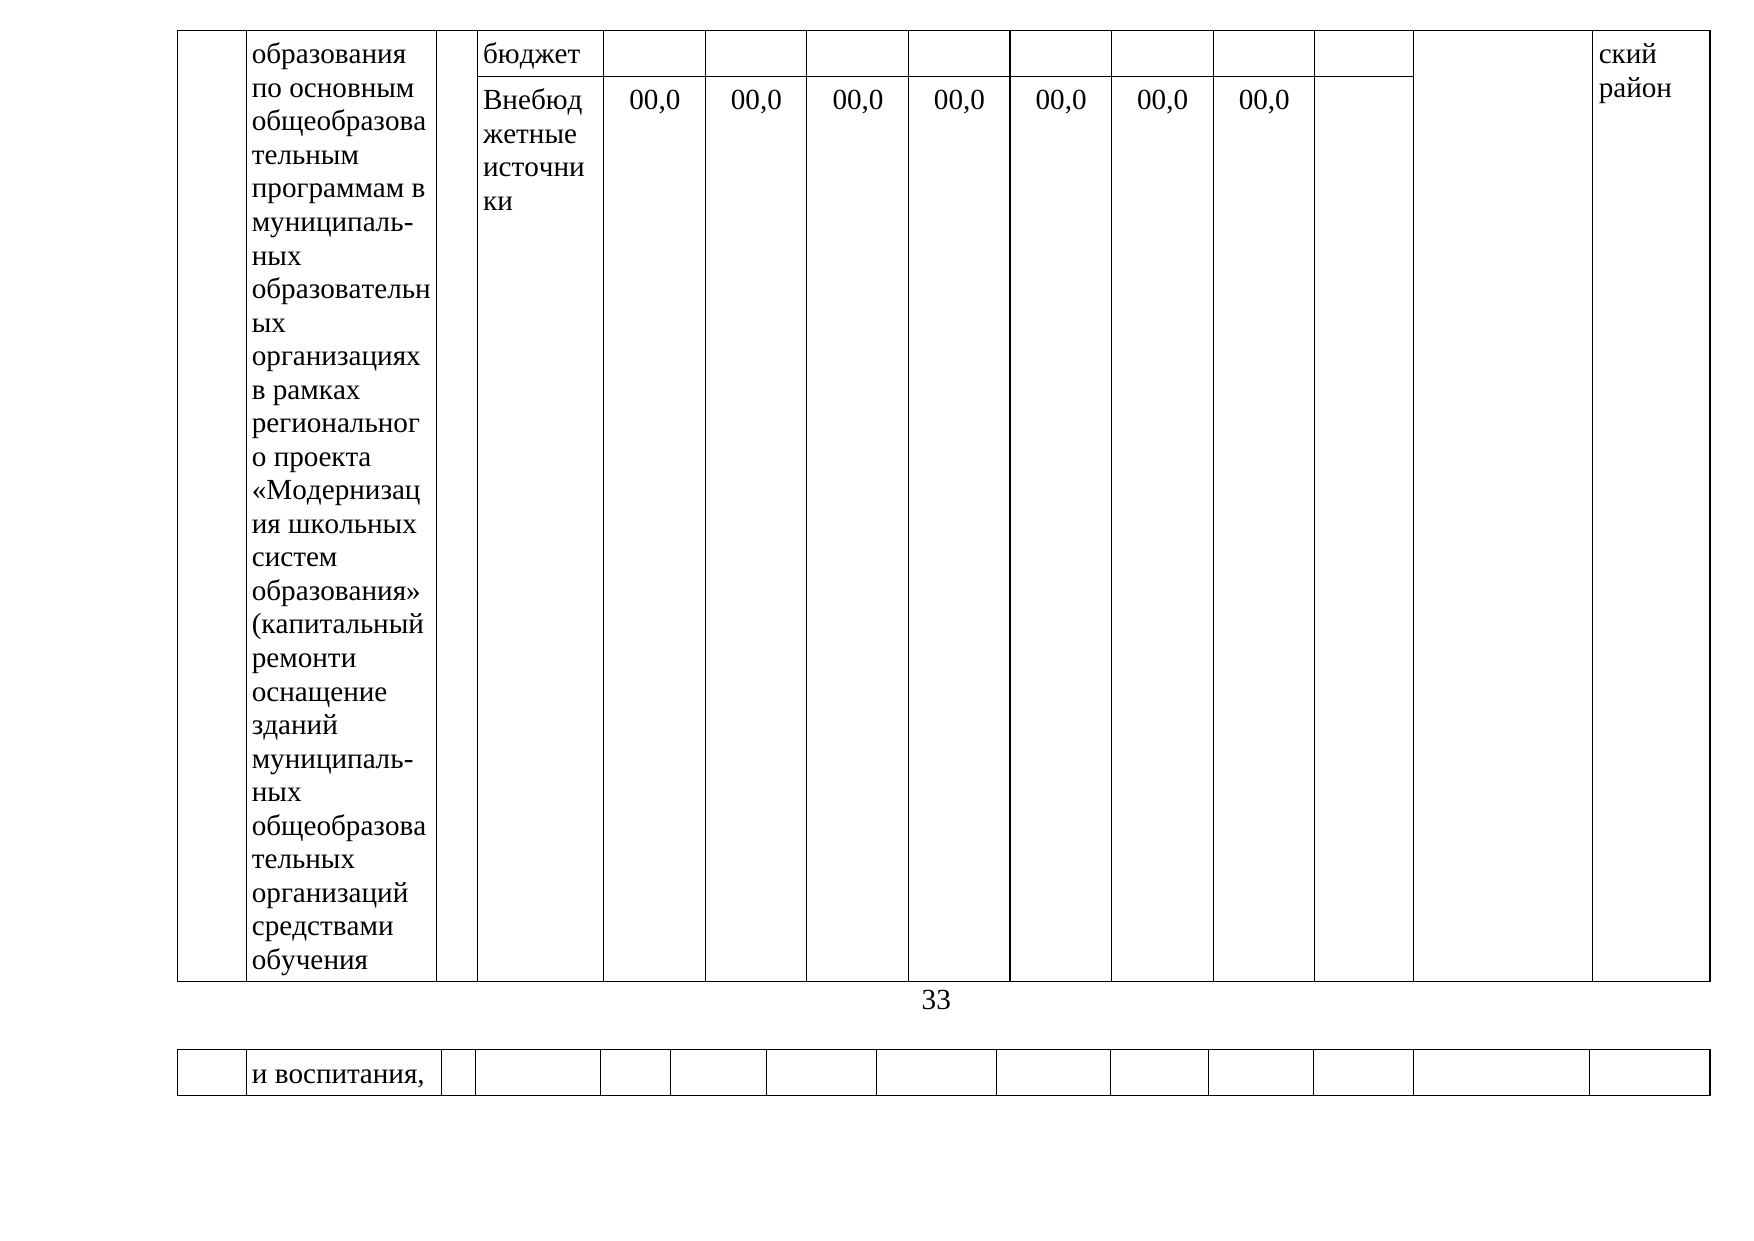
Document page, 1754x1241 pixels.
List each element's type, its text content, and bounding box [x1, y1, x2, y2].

table_cell [807, 31, 908, 76]
table_header [442, 1050, 475, 1095]
table_header [601, 1050, 670, 1095]
table_header [476, 1050, 600, 1095]
table_header [767, 1050, 876, 1095]
table_cell [1112, 31, 1213, 76]
table_cell 00,0 [807, 77, 908, 981]
table_cell [1315, 77, 1413, 981]
table_cell [1315, 31, 1413, 76]
table_cell [1011, 31, 1111, 76]
table_header [877, 1050, 996, 1095]
table_cell 00,0 [909, 77, 1009, 981]
table_header и воспитания, [247, 1050, 441, 1095]
table_header [1590, 1050, 1709, 1095]
table_cell 00,0 [1112, 77, 1213, 981]
table_header [1111, 1050, 1208, 1095]
text 33 [177, 982, 1695, 1016]
table_cell [1214, 31, 1314, 76]
table_cell 00,0 [604, 77, 705, 981]
table_cell 00,0 [1011, 77, 1111, 981]
table_header [1414, 1050, 1589, 1095]
table_cell [909, 31, 1009, 76]
table_cell Внебюджетные источники [478, 77, 603, 981]
table_cell 00,0 [706, 77, 806, 981]
table_header [997, 1050, 1110, 1095]
table_header [671, 1050, 766, 1095]
table_header [178, 1050, 246, 1095]
table_cell [604, 31, 705, 76]
table_cell бюджет [478, 31, 603, 76]
table_cell [706, 31, 806, 76]
table_header [1209, 1050, 1313, 1095]
table_cell 00,0 [1214, 77, 1314, 981]
table_header [1314, 1050, 1413, 1095]
